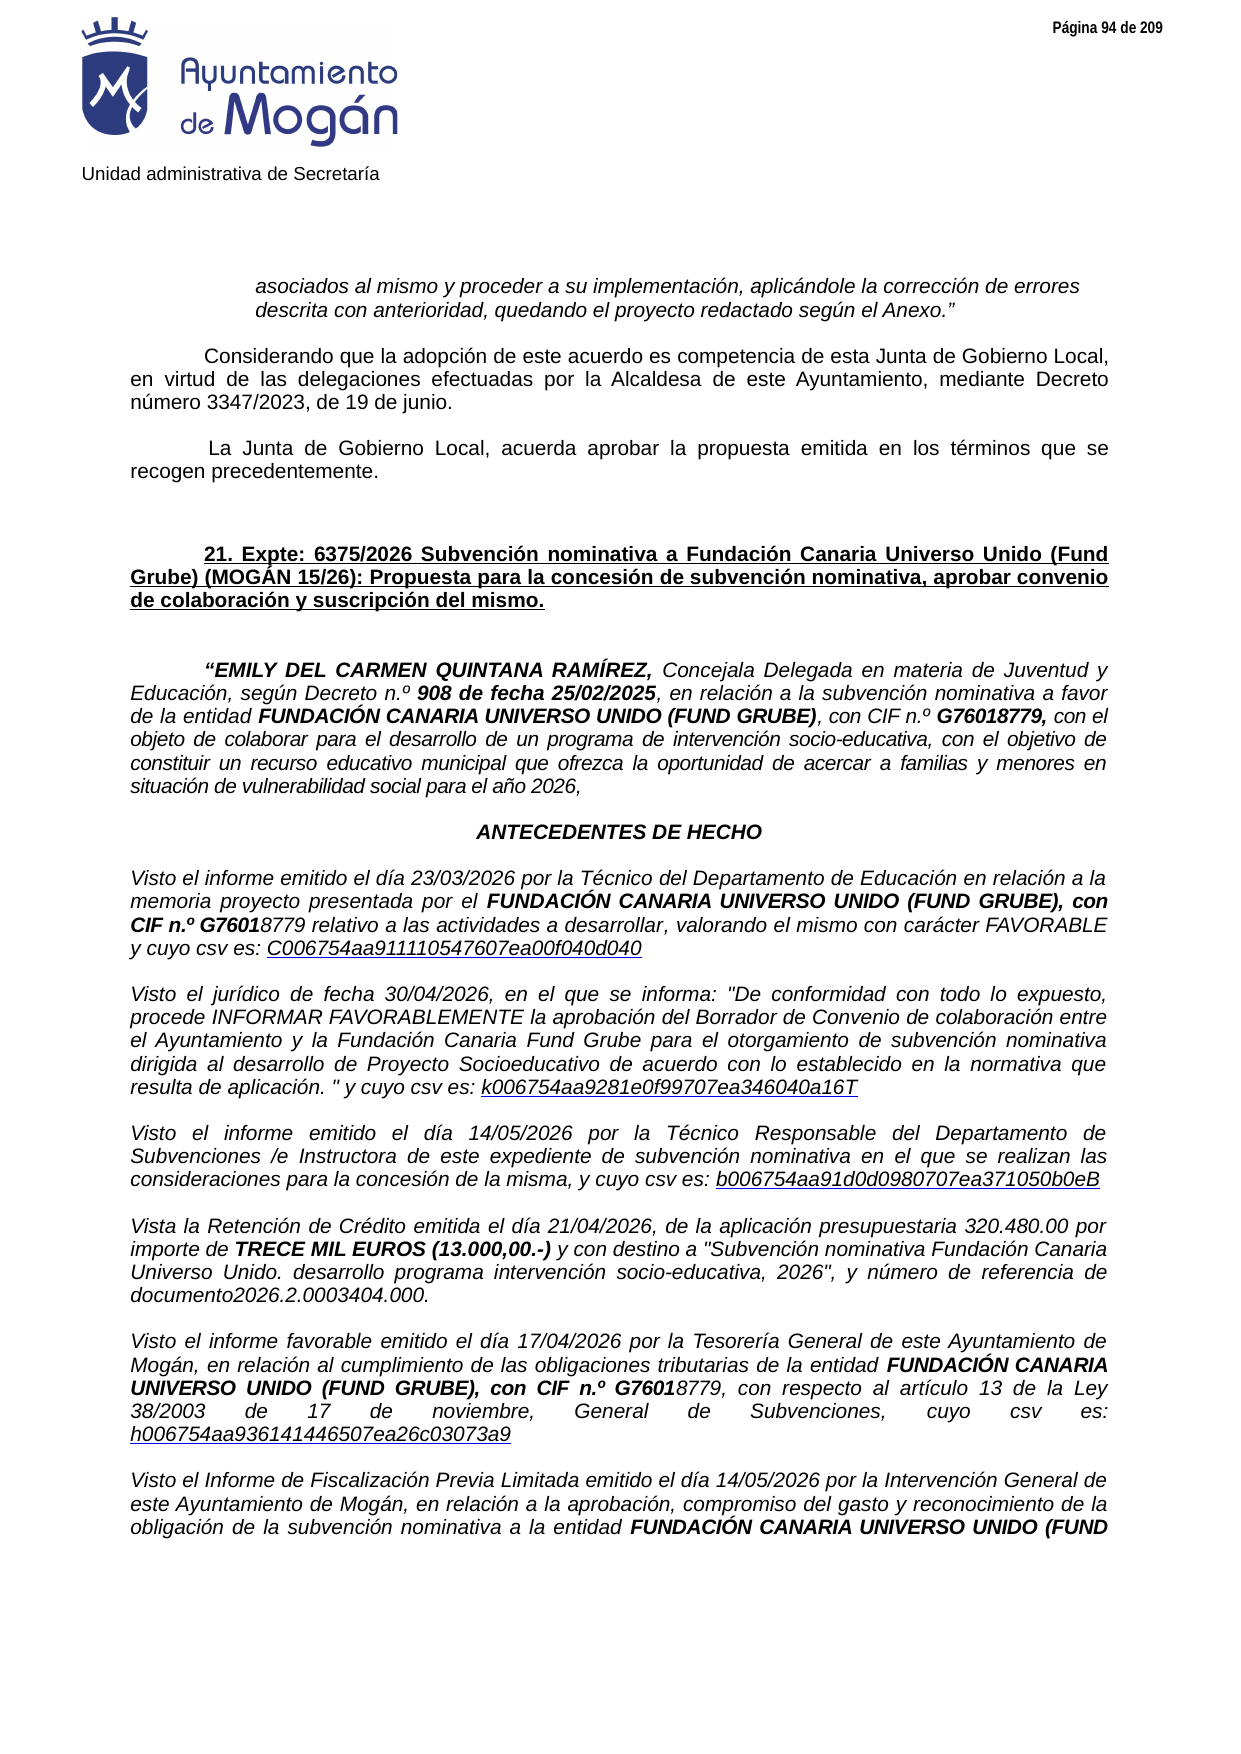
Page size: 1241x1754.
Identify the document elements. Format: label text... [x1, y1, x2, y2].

text “EMILY DEL CARMEN QUINTANA RAMÍREZ, Concejala Delegada en materia de Juventud y Educación, según Decreto n.º 908 de fecha 25/02/2025, en relación a la subvención nominativa a favor de la entidad FUNDACIÓN CANARIA UNIVERSO UNIDO (FUND GRUBE), con CIF n.º G76018779, con el objeto de colaborar para el desarrollo de un programa de intervención socio-educativa, con el objetivo de constituir un recurso educativo municipal que ofrezca la oportunidad de acercar a familias y menores en situación de vulnerabilidad social para el año 2026, [130, 658, 1110, 798]
text asociados al mismo y proceder a su implementación, aplicándole la corrección de errores descrita con anterioridad, quedando el proyecto redactado según el Anexo.” [255, 275, 1110, 321]
text ANTECEDENTES DE HECHO [130, 821, 1110, 844]
text Vista la Retención de Crédito emitida el día 21/04/2026, de la aplicación presupuestaria 320.480.00 por importe de TRECE MIL EUROS (13.000,00.-) y con destino a "Subvención nominativa Fundación Canaria Universo Unido. desarrollo programa intervención socio-educativa, 2026", y número de referencia de documento2026.2.0003404.000. [130, 1214, 1110, 1307]
text 21. Expte: 6375/2026 Subvención nominativa a Fundación Canaria Universo Unido (Fund Grube) (MOGÁN 15/26): Propuesta para la concesión de subvención nominativa, aprobar convenio de colaboración y suscripción del mismo. [130, 542, 1110, 612]
text Visto el Informe de Fiscalización Previa Limitada emitido el día 14/05/2026 por la Intervención General de este Ayuntamiento de Mogán, en relación a la aprobación, compromiso del gasto y reconocimiento de la obligación de la subvención nominativa a la entidad FUNDACIÓN CANARIA UNIVERSO UNIDO (FUND [130, 1469, 1110, 1539]
text La Junta de Gobierno Local, acuerda aprobar la propuesta emitida en los términos que se recogen precedentemente. [130, 437, 1110, 483]
text Visto el informe favorable emitido el día 17/04/2026 por la Tesorería General de este Ayuntamiento de Mogán, en relación al cumplimiento de las obligaciones tributarias de la entidad FUNDACIÓN CANARIA UNIVERSO UNIDO (FUND GRUBE), con CIF n.º G76018779, con respecto al artículo 13 de la Ley 38/2003 de 17 de noviembre, General de Subvenciones, cuyo csv es: h006754aa936141446507ea26c03073a9 [130, 1330, 1110, 1446]
picture [81, 17, 398, 153]
text Visto el informe emitido el día 14/05/2026 por la Técnico Responsable del Departamento de Subvenciones /e Instructora de este expediente de subvención nominativa en el que se realizan las consideraciones para la concesión de la misma, y cuyo csv es: b006754aa91d0d0980707ea371050b0eB [130, 1122, 1110, 1191]
text Visto el jurídico de fecha 30/04/2026, en el que se informa: "De conformidad con todo lo expuesto, procede INFORMAR FAVORABLEMENTE la aprobación del Borrador de Convenio de colaboración entre el Ayuntamiento y la Fundación Canaria Fund Grube para el otorgamiento de subvención nominativa dirigida al desarrollo de Proyecto Socioeducativo de acuerdo con lo establecido en la normativa que resulta de aplicación. " y cuyo csv es: k006754aa9281e0f99707ea346040a16T [130, 982, 1110, 1099]
text Considerando que la adopción de este acuerdo es competencia de esta Junta de Gobierno Local, en virtud de las delegaciones efectuadas por la Alcaldesa de este Ayuntamiento, mediante Decreto número 3347/2023, de 19 de junio. [130, 344, 1110, 414]
text Visto el informe emitido el día 23/03/2026 por la Técnico del Departamento de Educación en relación a la memoria proyecto presentada por el FUNDACIÓN CANARIA UNIVERSO UNIDO (FUND GRUBE), con CIF n.º G76018779 relativo a las actividades a desarrollar, valorando el mismo con carácter FAVORABLE y cuyo csv es: C006754aa911110547607ea00f040d040 [130, 867, 1110, 959]
